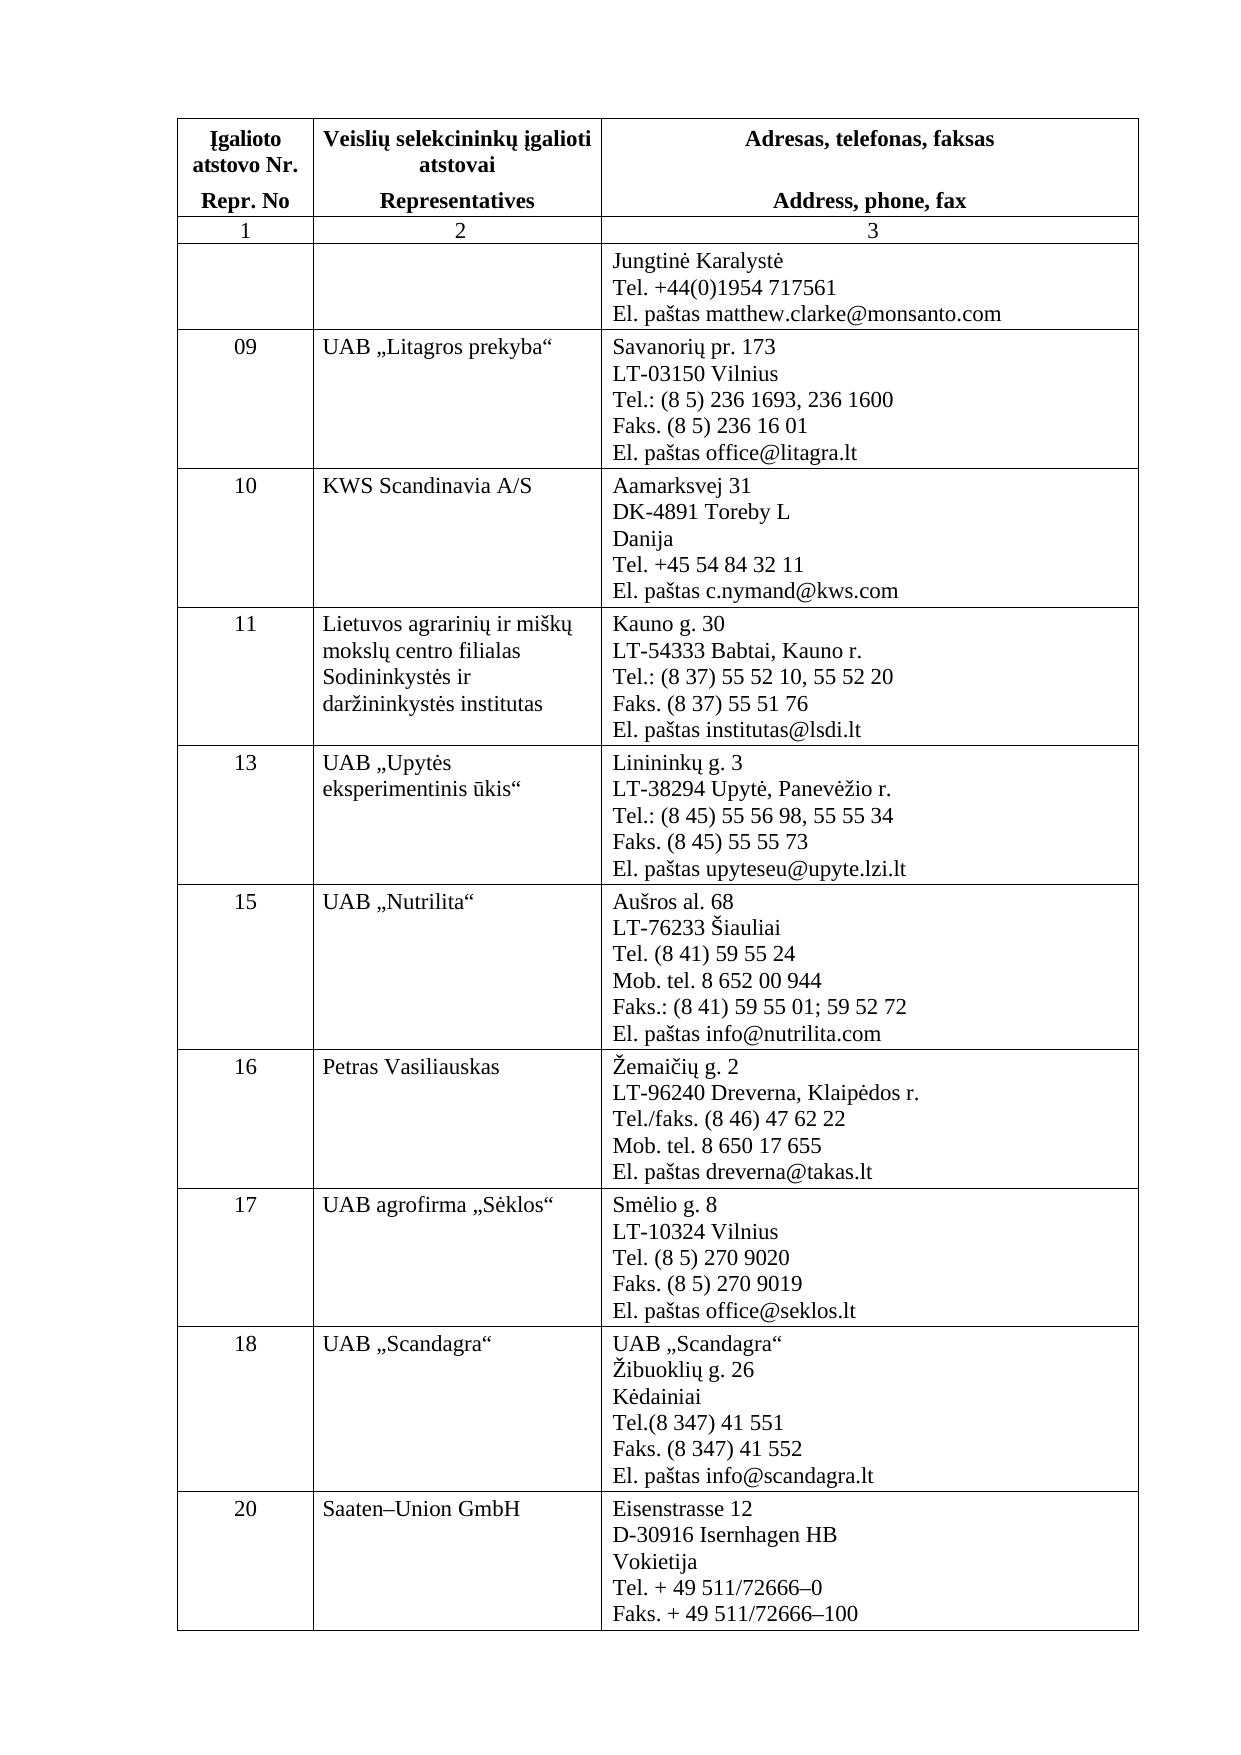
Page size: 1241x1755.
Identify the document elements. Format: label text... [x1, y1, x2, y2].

table_cell Representatives [314, 184, 601, 216]
table_cell UAB agrofirma „Sėklos“ [314, 1189, 601, 1326]
table_cell [178, 244, 313, 329]
table_header Adresas, telefonas, faksas [602, 119, 1138, 184]
table_cell 18 [178, 1327, 313, 1491]
table_cell Žemaičių g. 2 LT-96240 Dreverna, Klaipėdos r. Tel./faks. (8 46) 47 62 22 Mob. tel. 8 650 17 655 El. paštas dreverna@takas.lt [602, 1050, 1138, 1187]
table_cell 15 [178, 885, 313, 1049]
table_cell Address, phone, fax [602, 184, 1138, 216]
table_cell Linininkų g. 3 LT-38294 Upytė, Panevėžio r. Tel.: (8 45) 55 56 98, 55 55 34 Faks. (8 45) 55 55 73 El. paštas upyteseu@upyte.lzi.lt [602, 746, 1138, 884]
table_cell Lietuvos agrarinių ir miškų mokslų centro filialas Sodininkystės ir daržininkystės institutas [314, 608, 601, 745]
table_cell 2 [314, 217, 601, 243]
table_cell Petras Vasiliauskas [314, 1050, 601, 1187]
table_cell Smėlio g. 8 LT-10324 Vilnius Tel. (8 5) 270 9020 Faks. (8 5) 270 9019 El. paštas office@seklos.lt [602, 1189, 1138, 1326]
table_cell Aamarksvej 31 DK-4891 Toreby L Danija Tel. +45 54 84 32 11 El. paštas c.nymand@kws.com [602, 469, 1138, 607]
table_cell [314, 244, 601, 329]
table_cell 20 [178, 1492, 313, 1630]
table_header Įgalioto atstovo Nr. [178, 119, 313, 184]
table_cell 1 [178, 217, 313, 243]
table_cell UAB „Scandagra“ Žibuoklių g. 26 Kėdainiai Tel.(8 347) 41 551 Faks. (8 347) 41 552 El. paštas info@scandagra.lt [602, 1327, 1138, 1491]
table_cell Repr. No [178, 184, 313, 216]
table_cell 17 [178, 1189, 313, 1326]
table_cell 13 [178, 746, 313, 884]
table_cell 09 [178, 330, 313, 468]
table_cell Eisenstrasse 12 D-30916 Isernhagen HB Vokietija Tel. + 49 511/72666–0 Faks. + 49 511/72666–100 [602, 1492, 1138, 1630]
table_cell UAB „Upytės eksperimentinis ūkis“ [314, 746, 601, 884]
table_cell Jungtinė Karalystė Tel. +44(0)1954 717561 El. paštas matthew.clarke@monsanto.com [602, 244, 1138, 329]
table_cell Aušros al. 68 LT-76233 Šiauliai Tel. (8 41) 59 55 24 Mob. tel. 8 652 00 944 Faks.: (8 41) 59 55 01; 59 52 72 El. paštas info@nutrilita.com [602, 885, 1138, 1049]
table_cell Saaten–Union GmbH [314, 1492, 601, 1630]
table_cell KWS Scandinavia A/S [314, 469, 601, 607]
table_cell UAB „Nutrilita“ [314, 885, 601, 1049]
table_cell UAB „Scandagra“ [314, 1327, 601, 1491]
table_cell Savanorių pr. 173 LT-03150 Vilnius Tel.: (8 5) 236 1693, 236 1600 Faks. (8 5) 236 16 01 El. paštas office@litagra.lt [602, 330, 1138, 468]
table_cell Kauno g. 30 LT-54333 Babtai, Kauno r. Tel.: (8 37) 55 52 10, 55 52 20 Faks. (8 37) 55 51 76 El. paštas institutas@lsdi.lt [602, 608, 1138, 745]
table_cell 16 [178, 1050, 313, 1187]
table_cell UAB „Litagros prekyba“ [314, 330, 601, 468]
table_header Veislių selekcininkų įgalioti atstovai [314, 119, 601, 184]
table_cell 10 [178, 469, 313, 607]
table_cell 11 [178, 608, 313, 745]
table_cell 3 [602, 217, 1138, 243]
